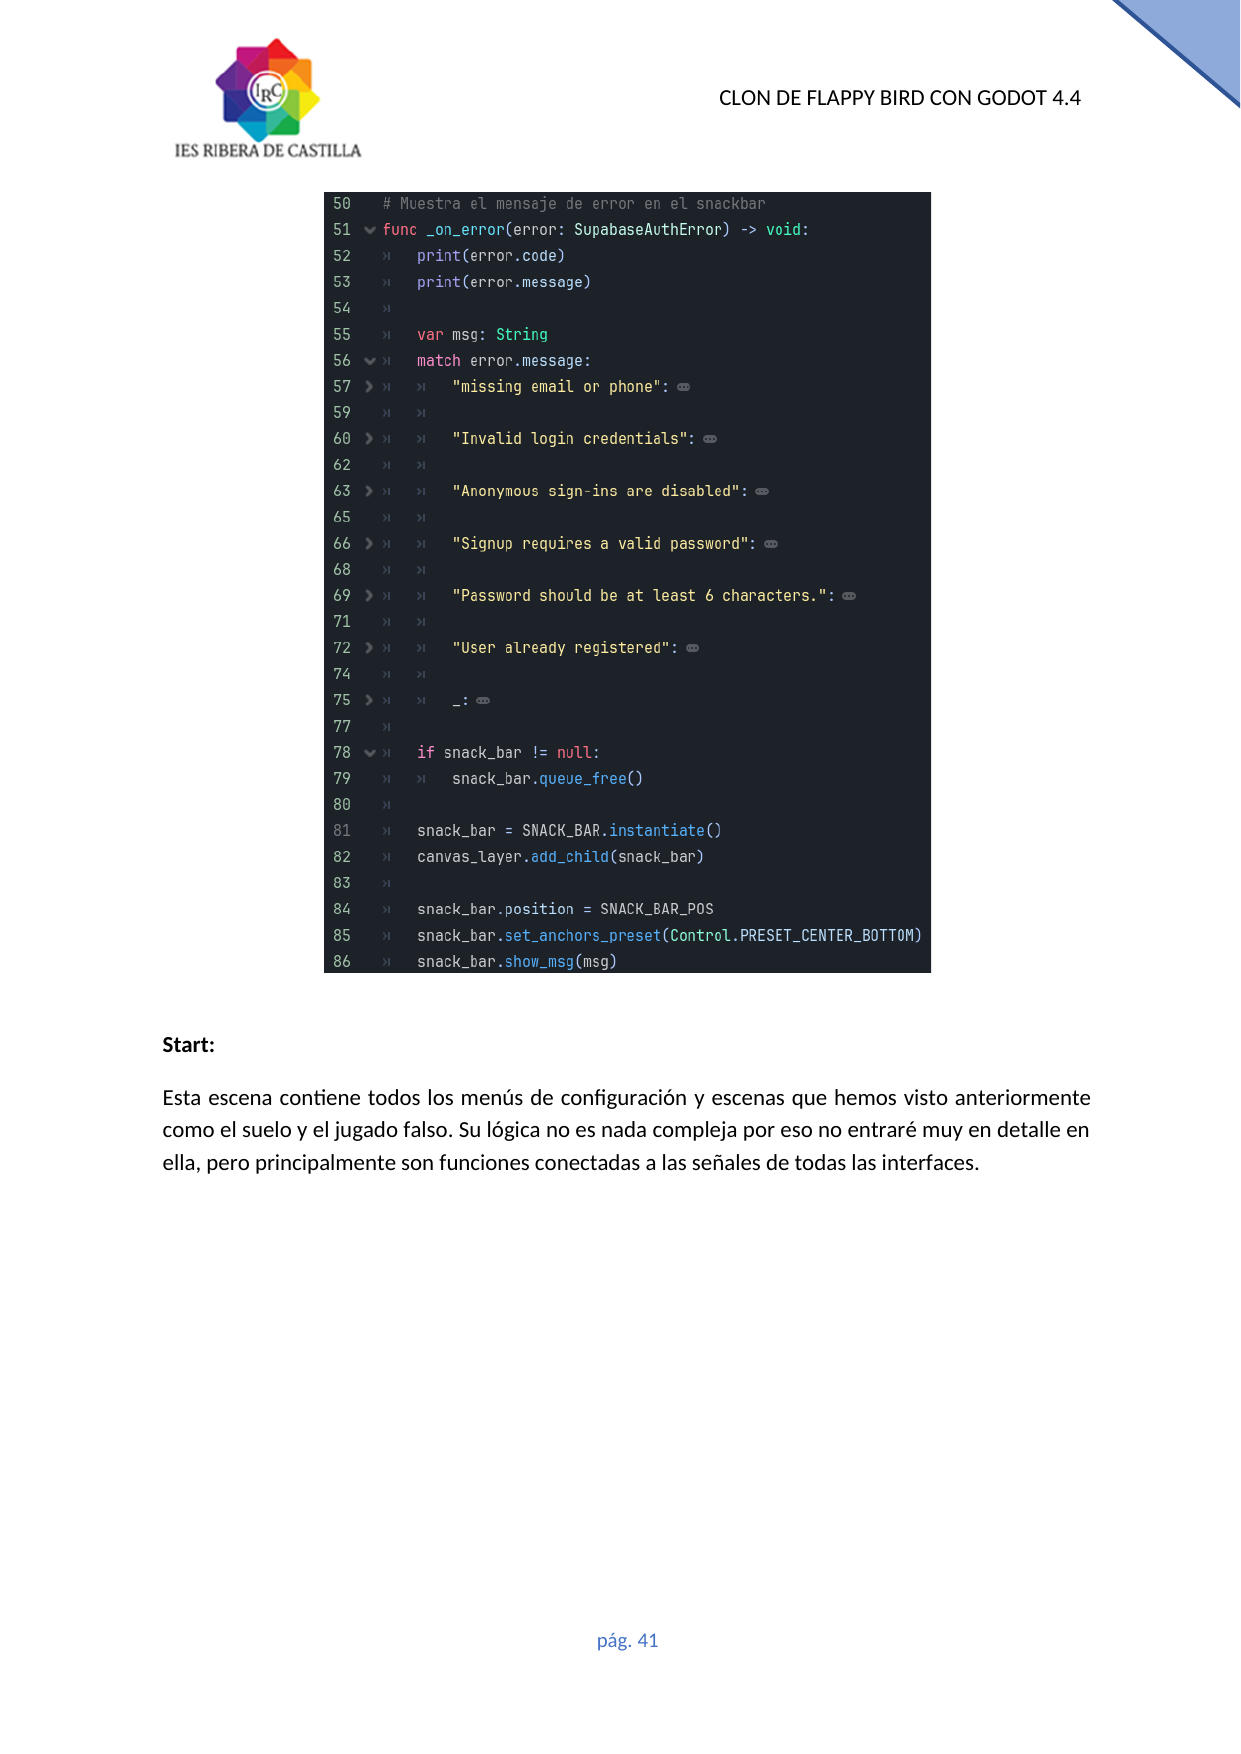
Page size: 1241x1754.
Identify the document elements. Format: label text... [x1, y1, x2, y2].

picture [324, 192, 932, 973]
picture [173, 29, 366, 164]
text Esta escena contiene todos los menús de configuración y escenas que hemos visto anteriormente como el suelo y el jugado falso. Su lógica no es nada compleja por eso no entraré muy en detalle en ella, pero principalmente son funciones conectadas a las señales de todas las interfaces. [162, 1083, 1093, 1176]
text Start: [162, 1030, 1093, 1058]
